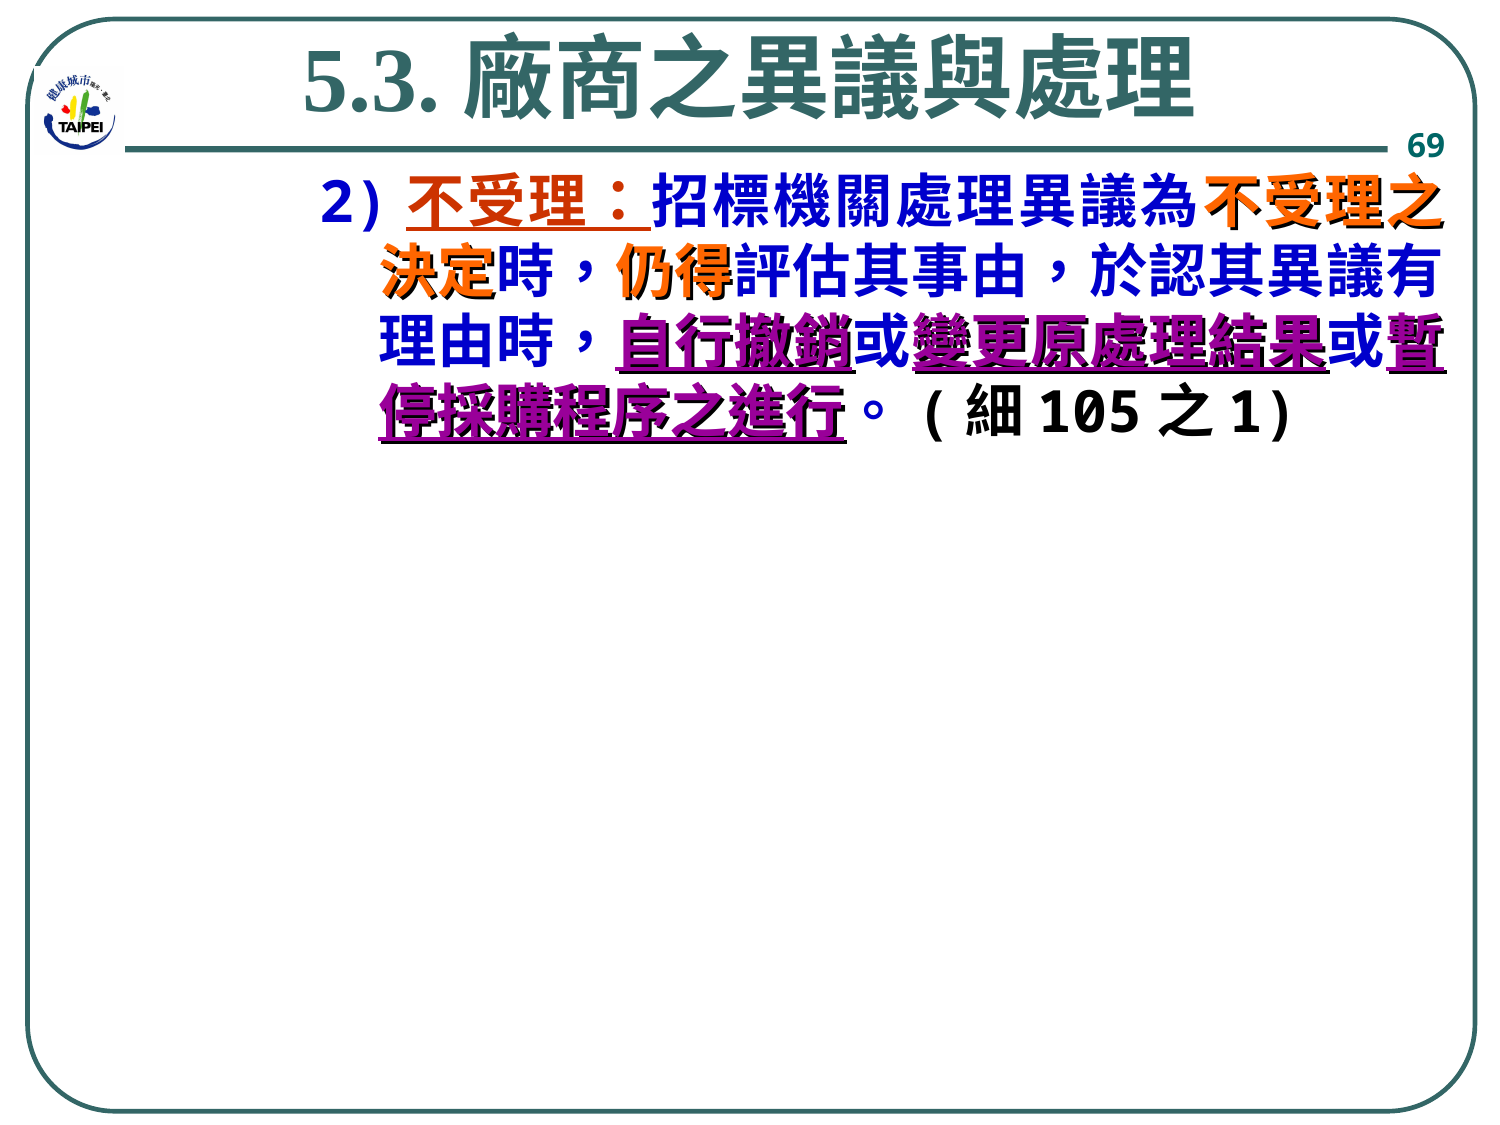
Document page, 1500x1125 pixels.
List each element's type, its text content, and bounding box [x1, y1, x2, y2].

title 5.3.廠商之異議與處理 [0, 0, 1500, 138]
text_box 2)不受理：招標機關處理異議為不受理之決定時，仍得評估其事由，於認其異議有理由時，自行撤銷或變更原處理結果或暫停採購程序之進行。(細105之1) [12, 164, 1459, 444]
